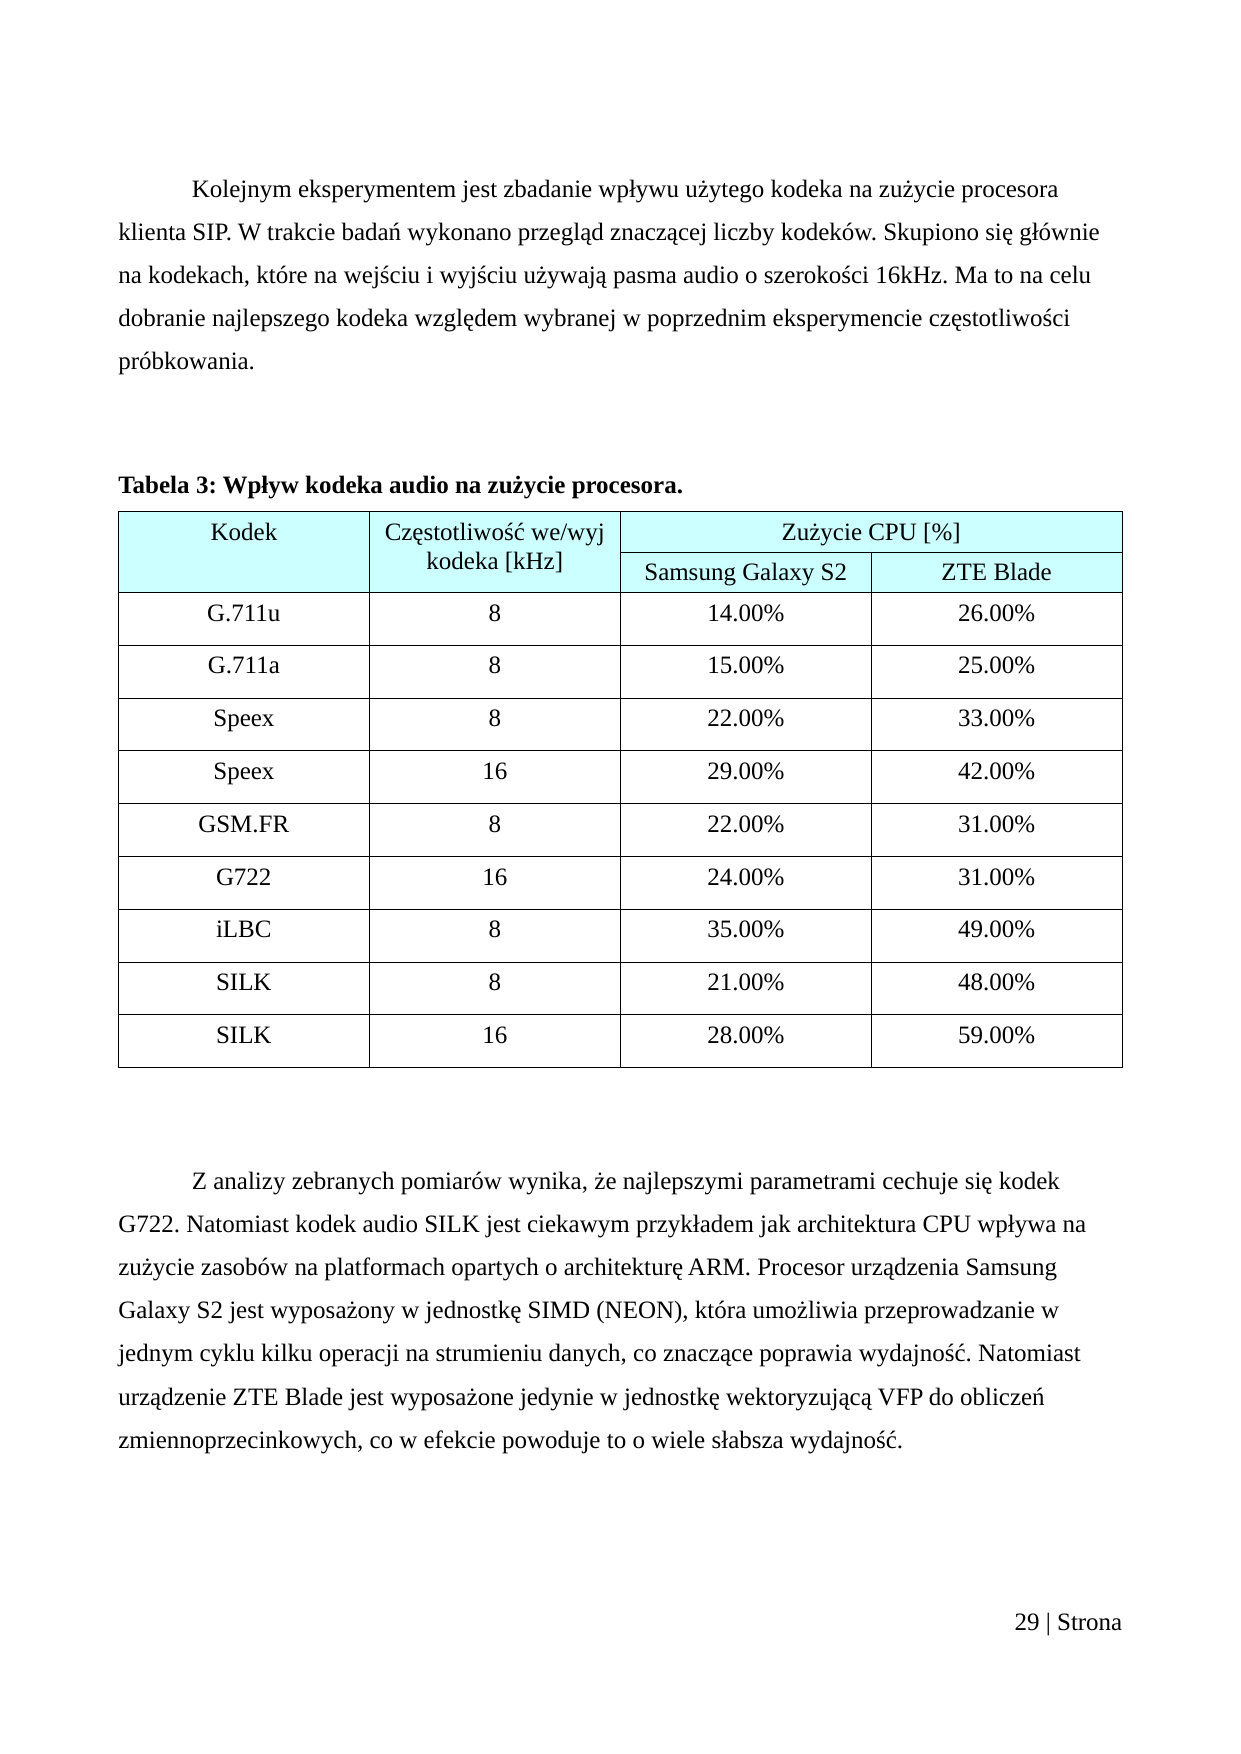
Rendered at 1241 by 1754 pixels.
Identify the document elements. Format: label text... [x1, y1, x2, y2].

table_cell G722 [119, 857, 369, 909]
table_cell 31,00% [872, 804, 1122, 856]
table_cell 22,00% [621, 699, 871, 750]
table_cell 8 [370, 910, 620, 962]
table_cell 21,00% [621, 963, 871, 1014]
table_cell 24,00% [621, 857, 871, 909]
table_cell 8 [370, 699, 620, 750]
text Tabela 3: Wpływ kodeka audio na zużycie procesora. [118, 470, 1122, 499]
table_cell 8 [370, 804, 620, 856]
table_cell 31,00% [872, 857, 1122, 909]
table_cell GSM.FR [119, 804, 369, 856]
table_cell 16 [370, 857, 620, 909]
table_cell 59,00% [872, 1015, 1122, 1067]
table_cell 35,00% [621, 910, 871, 962]
table_cell G.711a [119, 646, 369, 697]
table_cell 8 [370, 963, 620, 1014]
table_header Częstotliwość we/wyj kodeka [kHz] [370, 512, 620, 592]
table_cell 25,00% [872, 646, 1122, 697]
table_cell 29,00% [621, 751, 871, 803]
table_cell Samsung Galaxy S2 [621, 553, 871, 592]
table_cell 14,00% [621, 593, 871, 645]
table_cell 16 [370, 1015, 620, 1067]
table_cell 49,00% [872, 910, 1122, 962]
table_cell 42,00% [872, 751, 1122, 803]
table_cell 8 [370, 646, 620, 697]
table_header Zużycie CPU [%] [621, 512, 1122, 552]
table_cell Speex [119, 699, 369, 750]
table_cell 28,00% [621, 1015, 871, 1067]
text Kolejnym eksperymentem jest zbadanie wpływu użytego kodeka na zużycie procesora klienta SIP. W trakcie badań wykonano przegląd znaczącej liczby kodeków. Skupiono się głównie na kodekach, które na wejściu i wyjściu używają pasma audio o szerokości 16kHz. Ma to na celu dobranie najlepszego kodeka względem wybranej w poprzednim eksperymencie częstotliwości próbkowania. [118, 174, 1122, 375]
table_cell iLBC [119, 910, 369, 962]
table_cell 22,00% [621, 804, 871, 856]
table_cell 26,00% [872, 593, 1122, 645]
table_cell SILK [119, 963, 369, 1014]
table_cell ZTE Blade [872, 553, 1122, 592]
table_cell 8 [370, 593, 620, 645]
text Z analizy zebranych pomiarów wynika, że najlepszymi parametrami cechuje się kodek G722. Natomiast kodek audio SILK jest ciekawym przykładem jak architektura CPU wpływa na zużycie zasobów na platformach opartych o architekturę ARM. Procesor urządzenia Samsung Galaxy S2 jest wyposażony w jednostkę SIMD (NEON), która umożliwia przeprowadzanie w jednym cyklu kilku operacji na strumieniu danych, co znaczące poprawia wydajność. Natomiast urządzenie ZTE Blade jest wyposażone jedynie w jednostkę wektoryzującą VFP do obliczeń zmiennoprzecinkowych, co w efekcie powoduje to o wiele słabsza wydajność. [118, 1166, 1122, 1453]
table_cell Speex [119, 751, 369, 803]
table_header Kodek [119, 512, 369, 592]
table_cell 16 [370, 751, 620, 803]
table_cell 33,00% [872, 699, 1122, 750]
table_cell G.711u [119, 593, 369, 645]
table_cell 48,00% [872, 963, 1122, 1014]
table_cell SILK [119, 1015, 369, 1067]
table_cell 15,00% [621, 646, 871, 697]
